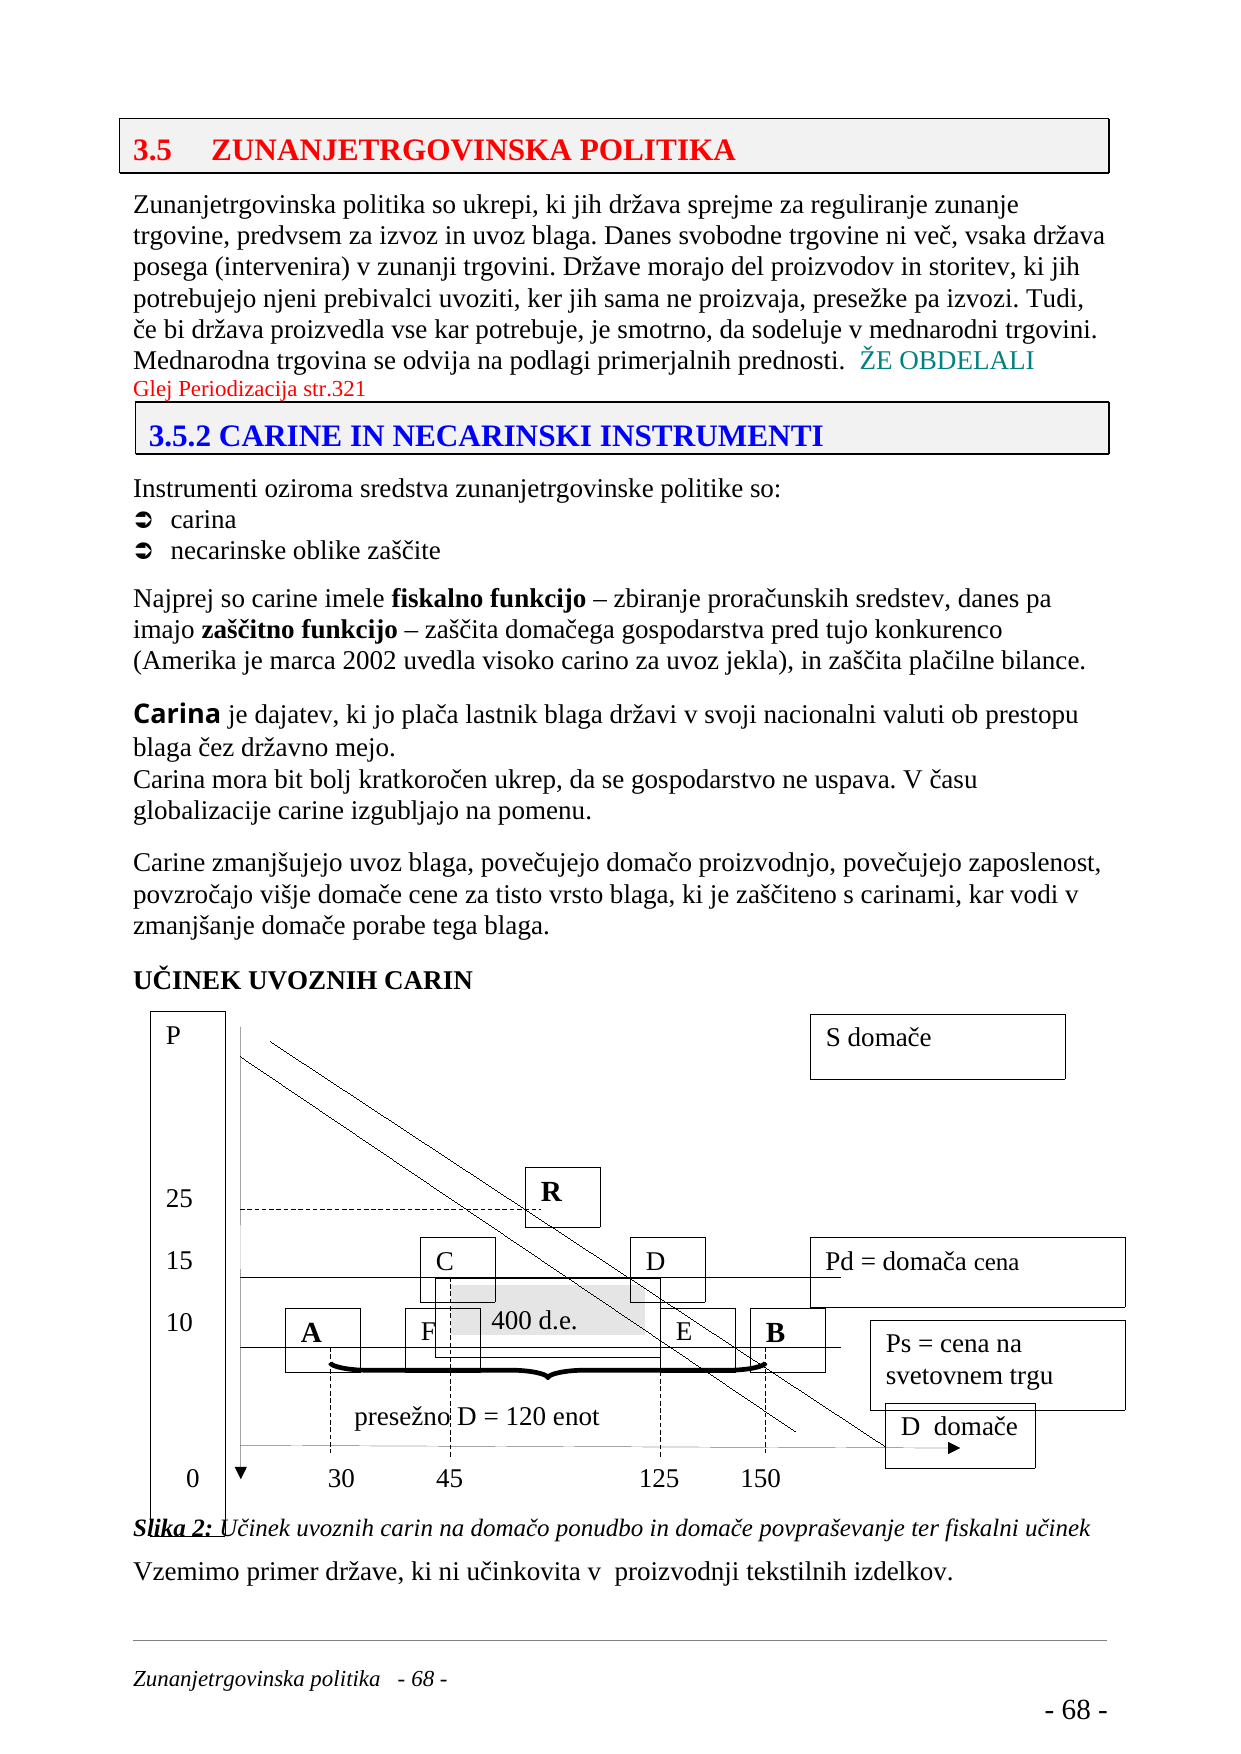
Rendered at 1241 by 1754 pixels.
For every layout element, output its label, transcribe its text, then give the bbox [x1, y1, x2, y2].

text D [646, 1245, 690, 1276]
subtitle R [541, 1174, 585, 1208]
subtitle [871, 1400, 1107, 1410]
text 25 [166, 1182, 210, 1213]
text UČINEK UVOZNIH CARIN [133, 964, 1107, 995]
text [151, 1462, 166, 1493]
text [133, 1462, 150, 1493]
text 15 [166, 1244, 210, 1275]
subtitle [226, 1400, 240, 1431]
subtitle A [301, 1315, 345, 1348]
text 400 d.e. [451, 1304, 645, 1335]
subtitle [151, 1400, 225, 1431]
text C [436, 1245, 480, 1276]
text Carine zmanjšujejo uvoz blaga, povečujejo domačo proizvodnjo, povečujejo zaposlenost, povzročajo višje domače cene za tisto vrsto blaga, ki je zaščiteno s carinami, kar vodi v zmanjšanje domače porabe tega blaga. [133, 847, 1107, 940]
subtitle 3.5 ZUNANJETRGOVINSKA POLITIKA [120, 119, 1108, 172]
text Slika 2: Učinek uvoznih carin na domačo ponudbo in domače povpraševanje ter fiskalni učinek [133, 1513, 1107, 1542]
text Carina je dajatev, ki jo plača lastnik blaga državi v svoji nacionalni valuti ob prestopu blaga čez državno mejo. [133, 695, 1107, 763]
text Instrumenti oziroma sredstva zunanjetrgovinske politike so: [133, 472, 1107, 503]
subtitle [133, 1400, 150, 1431]
text E [676, 1315, 720, 1346]
text Carina mora bit bolj kratkoročen ukrep, da se gospodarstvo ne uspava. V času globalizacije carine izgubljajo na pomenu. [133, 763, 1107, 825]
subtitle 3.5.2 CARINE IN NECARINSKI INSTRUMENTI [136, 403, 1108, 453]
text Ps = cena na svetovnem trgu [886, 1328, 1110, 1390]
text Mednarodna trgovina se odvija na podlagi primerjalnih prednosti. ŽE OBDELALI [133, 344, 1107, 375]
text Najprej so carine imele fiskalno funkcijo – zbiranje proračunskih sredstev, danes pa imajo zaščitno funkcijo – zaščita domačega gospodarstva pred tujo konkurenco (Amerika je marca 2002 uvedla visoko carino za uvoz jekla), in zaščita plačilne bilance. [133, 582, 1107, 676]
list necarinske oblike zaščite [133, 534, 1107, 565]
text 10 [166, 1306, 210, 1337]
text F [421, 1315, 465, 1346]
text Glej Periodizacija str.321 [133, 375, 1107, 401]
text [210, 1462, 225, 1493]
subtitle presežno D = 120 enot [241, 1400, 885, 1431]
text Vzemimo primer države, ki ni učinkovita v proizvodnji tekstilnih izdelkov. [133, 1554, 1107, 1586]
list carina [133, 503, 1107, 534]
text Pd = domača cena [825, 1245, 1110, 1276]
text S domače [826, 1022, 1050, 1053]
text P [166, 1019, 210, 1050]
text D domače [901, 1410, 1020, 1442]
subtitle B [766, 1315, 810, 1347]
text 30 45 125 150 [226, 1462, 1107, 1493]
subtitle [1036, 1411, 1107, 1431]
text 0 [166, 1462, 210, 1493]
text Zunanjetrgovinska politika so ukrepi, ki jih država sprejme za reguliranje zunanje trgovine, predvsem za izvoz in uvoz blaga. Danes svobodne trgovine ni več, vsaka država posega (intervenira) v zunanji trgovini. Države morajo del proizvodov in storitev, ki jih potrebujejo njeni prebivalci uvoziti, ker jih sama ne proizvaja, presežke pa izvozi. Tudi, če bi država proizvedla vse kar potrebuje, je smotrno, da sodeluje v mednarodni trgovini. [133, 188, 1107, 344]
